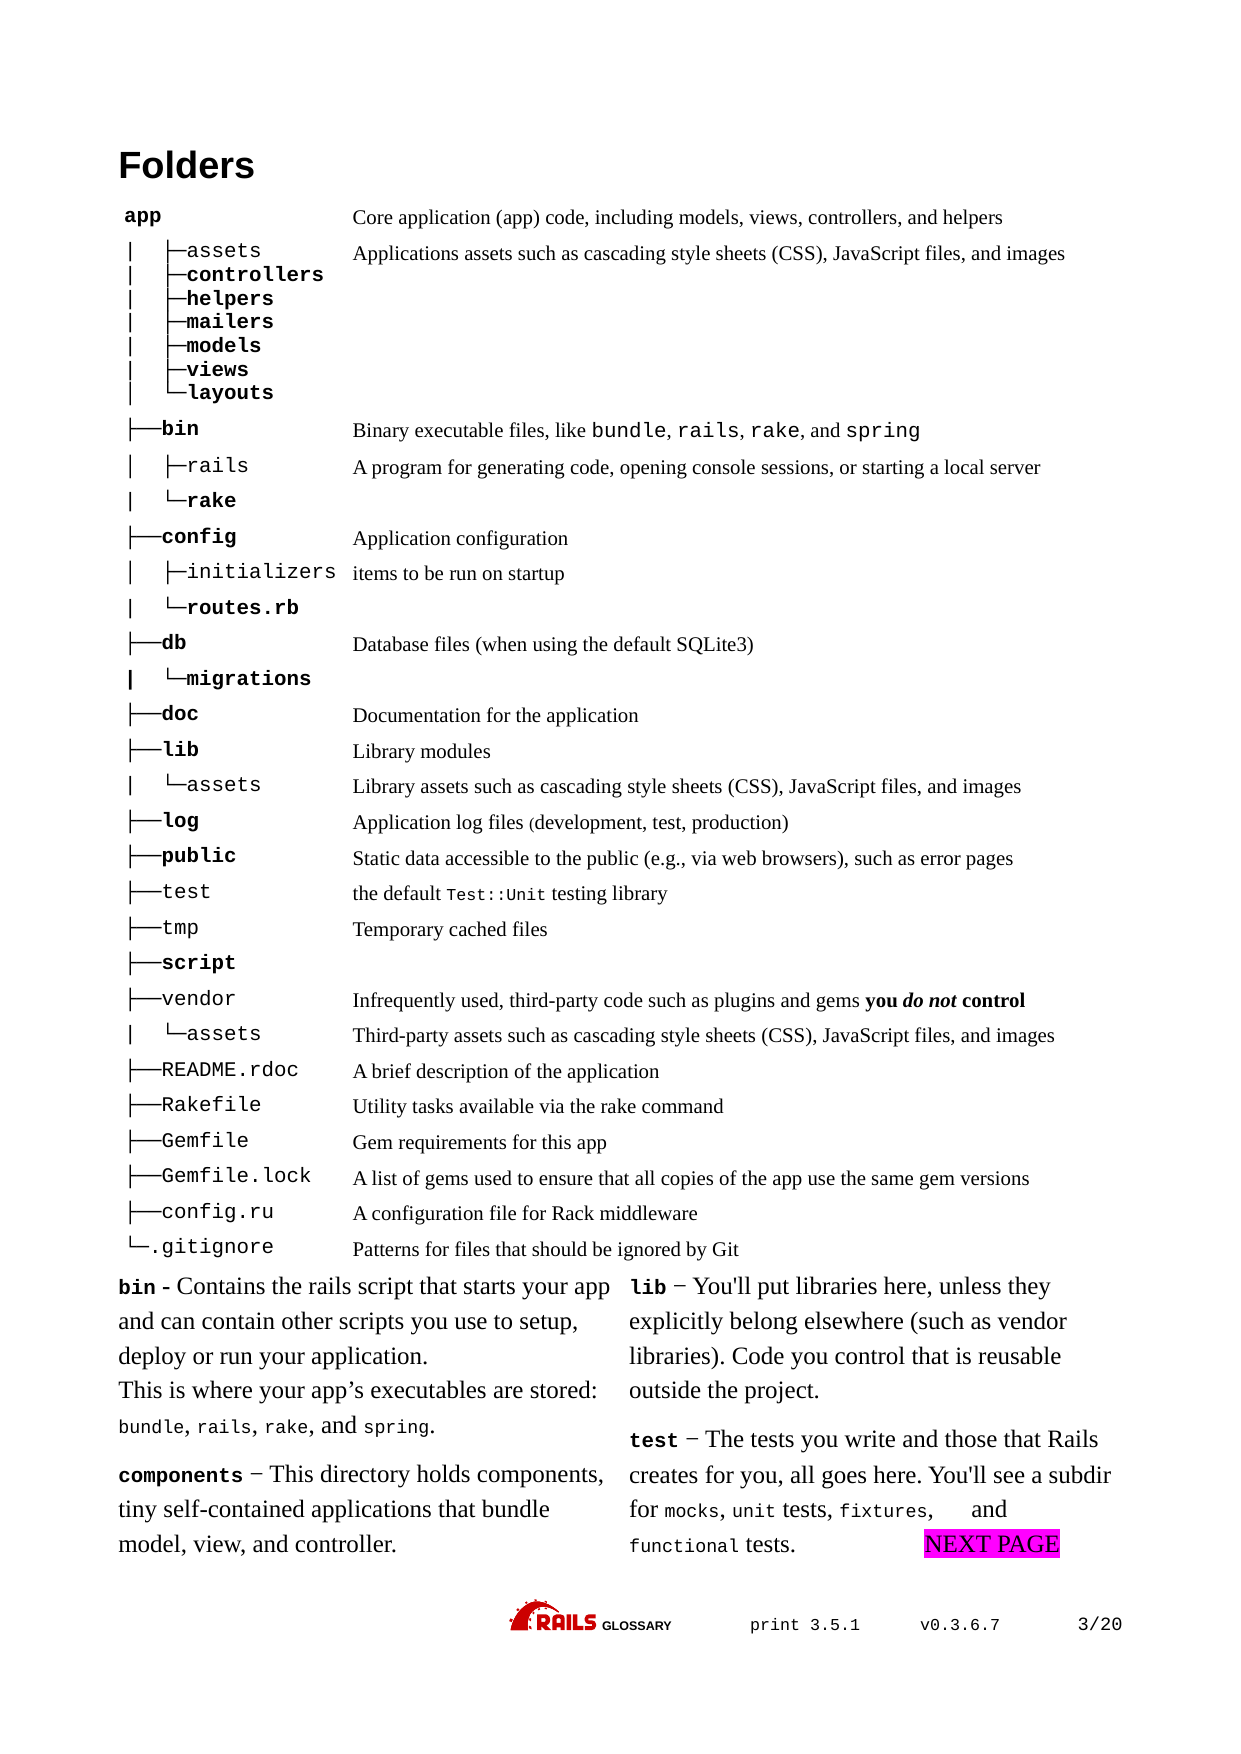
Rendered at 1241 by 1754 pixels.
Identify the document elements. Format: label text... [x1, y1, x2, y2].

table_cell Gem requirements for this app [347, 1124, 1120, 1160]
table_cell ├──Gemfile.lock [118, 1160, 347, 1195]
table_cell ├──test [118, 875, 347, 911]
table_cell ├──public [118, 840, 347, 875]
table_cell [347, 485, 1120, 520]
table_header Core application (app) code, including models, views, controllers, and helpers [347, 199, 1120, 235]
table_cell [347, 662, 1120, 698]
table_cell ├──vendor [118, 982, 347, 1018]
table_cell └─.gitignore [118, 1231, 347, 1266]
table_cell Patterns for files that should be ignored by Git [347, 1231, 1120, 1266]
table_cell ├──db [118, 627, 347, 662]
table_cell Applications assets such as cascading style sheets (CSS), JavaScript files, and images [347, 235, 1120, 412]
text bin - Contains the rails script that starts your app and can contain other scripts you use to setup, deploy or run your application. This is where your app’s executables are stored: bundle, rails, rake, and spring. [118, 1271, 611, 1439]
table_cell | └─rake [118, 485, 347, 520]
table_cell | └─migrations [118, 662, 347, 698]
table_cell Database files (when using the default SQLite3) [347, 627, 1120, 662]
text components − This directory holds components, tiny self-contained applications that bundle model, view, and controller. [118, 1459, 611, 1558]
table_cell | └─routes.rb [118, 591, 347, 627]
table_cell Temporary cached files [347, 911, 1120, 947]
table_cell Library assets such as cascading style sheets (CSS), JavaScript files, and images [347, 769, 1120, 804]
table_cell ├──Gemfile [118, 1124, 347, 1160]
table_cell Infrequently used, third-party code such as plugins and gems you do not control [347, 982, 1120, 1018]
table_cell ├──bin [118, 412, 347, 449]
table_header app [118, 199, 347, 235]
table_cell | └─assets [118, 769, 347, 804]
subtitle Folders [118, 143, 611, 187]
text test − The tests you write and those that Rails creates for you, all goes here. You'll see a subdir for mocks, unit tests, fixtures, and functional tests. NEXT PAGE [629, 1424, 1122, 1558]
table_cell Application log files (development, test, production) [347, 804, 1120, 840]
table_cell A configuration file for Rack middleware [347, 1195, 1120, 1231]
table_cell ├──config [118, 520, 347, 556]
table_cell ├──lib [118, 733, 347, 769]
table_cell A list of gems used to ensure that all copies of the app use the same gem versions [347, 1160, 1120, 1195]
table_cell [347, 947, 1120, 982]
table_cell Third-party assets such as cascading style sheets (CSS), JavaScript files, and images [347, 1018, 1120, 1053]
table_cell ├──tmp [118, 911, 347, 947]
table_cell │ ├─initializers [118, 556, 347, 591]
table_cell Binary executable files, like bundle, rails, rake, and spring [347, 412, 1120, 449]
table_cell ├──README.rdoc [118, 1053, 347, 1089]
table_cell [347, 591, 1120, 627]
table_cell Library modules [347, 733, 1120, 769]
table_cell ├──config.ru [118, 1195, 347, 1231]
table_cell ├──log [118, 804, 347, 840]
table_cell items to be run on startup [347, 556, 1120, 591]
table_cell Utility tasks available via the rake command [347, 1089, 1120, 1124]
table_cell │ ├─rails [118, 449, 347, 484]
table_cell ├──Rakefile [118, 1089, 347, 1124]
table_cell | ├─assets | ├─controllers | ├─helpers | ├─mailers | ├─models | ├─views │ └─layouts [118, 235, 347, 412]
table_cell | └─assets [118, 1018, 347, 1053]
table_cell the default Test::Unit testing library [347, 875, 1120, 911]
table_cell ├──doc [118, 698, 347, 733]
table_cell Static data accessible to the public (e.g., via web browsers), such as error pages [347, 840, 1120, 875]
table_cell Application configuration [347, 520, 1120, 556]
table_cell Documentation for the application [347, 698, 1120, 733]
table_cell A program for generating code, opening console sessions, or starting a local server [347, 449, 1120, 484]
text lib − You'll put libraries here, unless they explicitly belong elsewhere (such as vendor libraries). Code you control that is reusable outside the project. [629, 1271, 1122, 1404]
table_cell A brief description of the application [347, 1053, 1120, 1089]
table_cell ├──script [118, 947, 347, 982]
